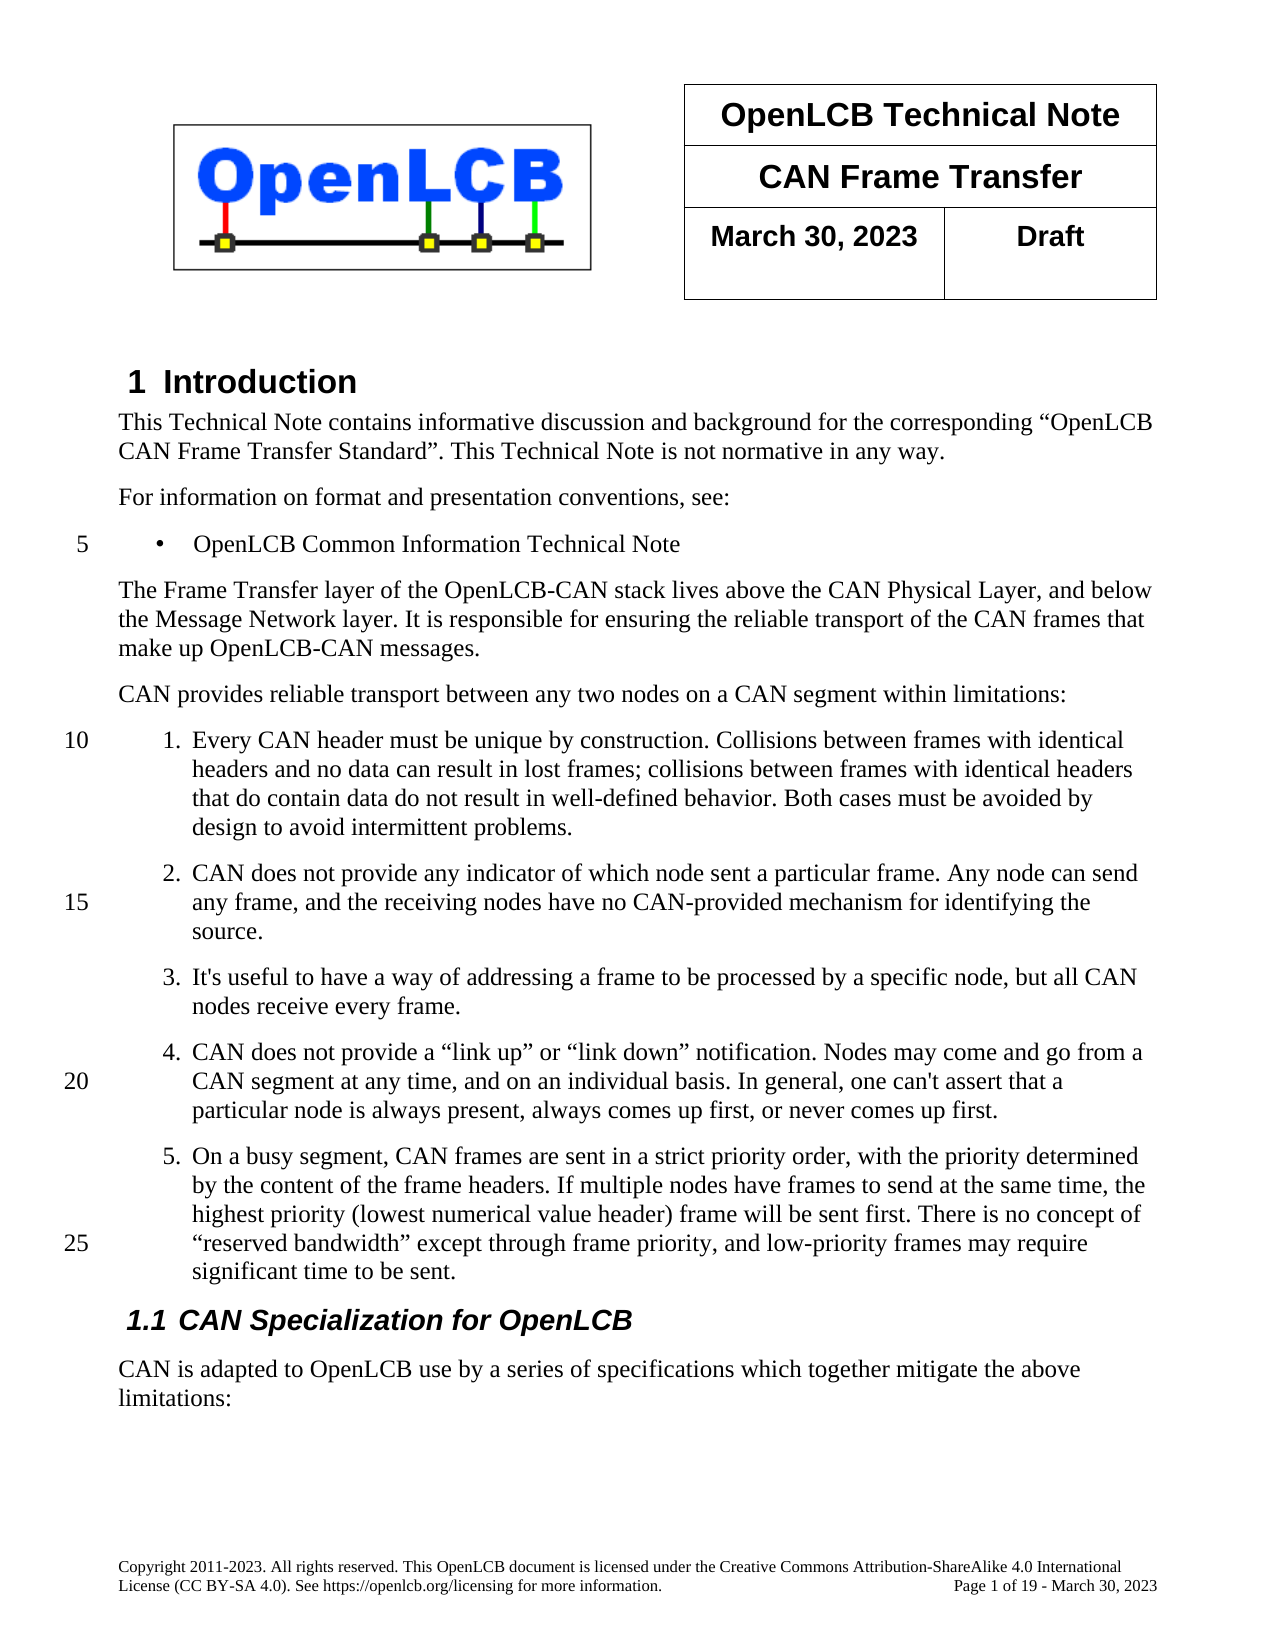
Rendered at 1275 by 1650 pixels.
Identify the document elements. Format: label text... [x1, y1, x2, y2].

subtitle Introduction [118, 362, 1157, 401]
text The Frame Transfer layer of the OpenLCB-CAN stack lives above the CAN Physical Layer, and below the Message Network layer. It is responsible for ensuring the reliable transport of the CAN frames that make up OpenLCB-CAN messages. [118, 575, 1157, 661]
text This Technical Note contains informative discussion and background for the corresponding “OpenLCB CAN Frame Transfer Standard”. This Technical Note is not normative in any way. [118, 407, 1157, 464]
list It's useful to have a way of addressing a frame to be processed by a specific node, but all CAN nodes receive every frame. [162, 962, 1157, 1020]
list CAN does not provide any indicator of which node sent a particular frame. Any node can send any frame, and the receiving nodes have no CAN-provided mechanism for identifying the source. [162, 858, 1157, 944]
list On a busy segment, CAN frames are sent in a strict priority order, with the priority determined by the content of the frame headers. If multiple nodes have frames to send at the same time, the highest priority (lowest numerical value header) frame will be sent first. There is no concept of “reserved bandwidth” except through frame priority, and low-priority frames may require significant time to be sent. [162, 1141, 1157, 1285]
list OpenLCB Common Information Technical Note [156, 529, 1157, 557]
text CAN provides reliable transport between any two nodes on a CAN segment within limitations: [118, 679, 1157, 708]
text For information on format and presentation conventions, see: [118, 482, 1157, 511]
picture [172, 123, 593, 272]
text CAN is adapted to OpenLCB use by a series of specifications which together mitigate the above limitations: [118, 1354, 1157, 1412]
subtitle CAN Specialization for OpenLCB [118, 1303, 1157, 1336]
list Every CAN header must be unique by construction. Collisions between frames with identical headers and no data can result in lost frames; collisions between frames with identical headers that do contain data do not result in well-defined behavior. Both cases must be avoided by design to avoid intermittent problems. [162, 726, 1157, 841]
list CAN does not provide a “link up” or “link down” notification. Nodes may come and go from a CAN segment at any time, and on an individual basis. In general, one can't assert that a particular node is always present, always comes up first, or never comes up first. [162, 1037, 1157, 1124]
